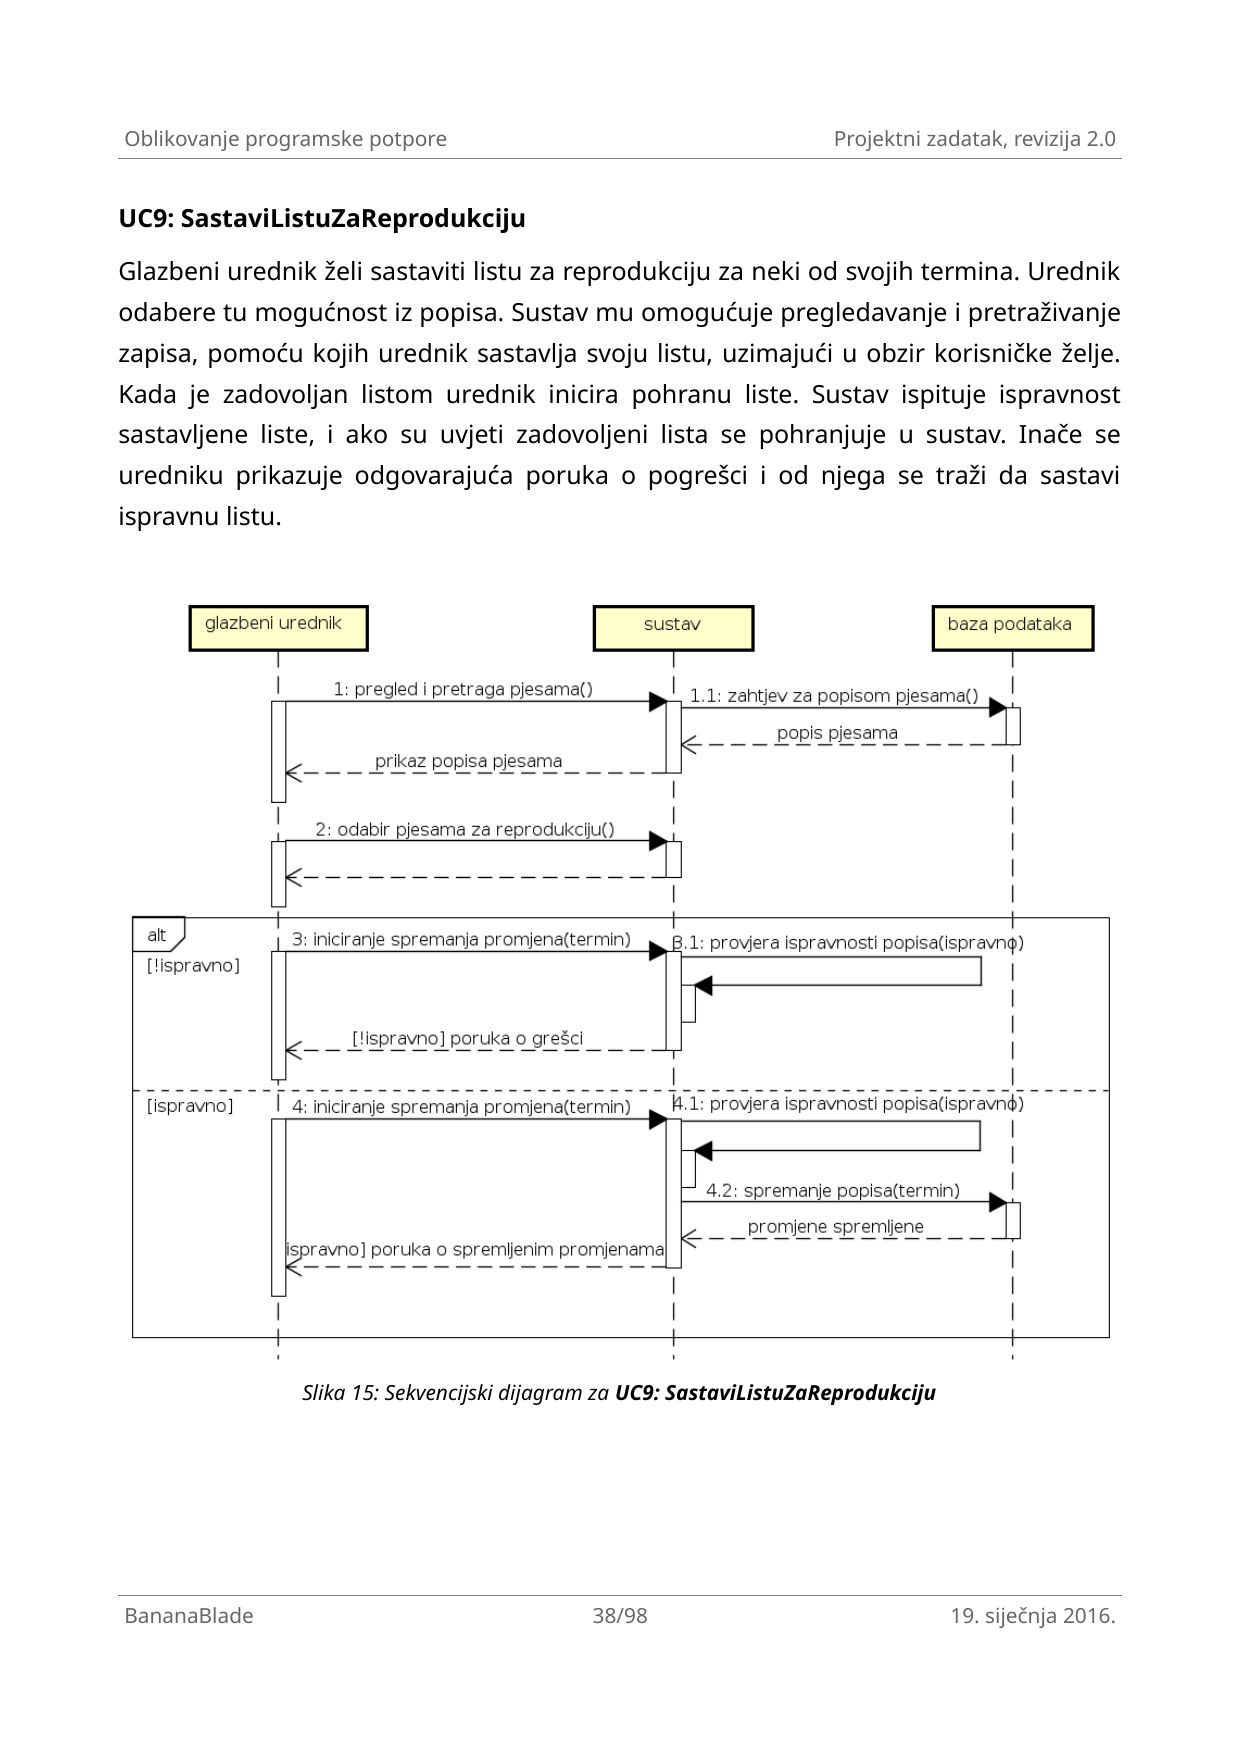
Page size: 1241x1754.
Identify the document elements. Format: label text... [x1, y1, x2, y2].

text Glazbeni urednik želi sastaviti listu za reprodukciju za neki od svojih termina. Urednik odabere tu mogućnost iz popisa. Sustav mu omogućuje pregledavanje i pretraživanje zapisa, pomoću kojih urednik sastavlja svoju listu, uzimajući u obzir korisničke želje. Kada je zadovoljan listom urednik inicira pohranu liste. Sustav ispituje ispravnost sastavljene liste, i ako su uvjeti zadovoljeni lista se pohranjuje u sustav. Inače se uredniku prikazuje odgovarajuća poruka o pogrešci i od njega se traži da sastavi ispravnu listu. [118, 254, 1122, 533]
picture [118, 593, 1123, 1373]
subtitle UC9: SastaviListuZaReprodukciju [118, 201, 1122, 234]
text Slika 15: Sekvencijski dijagram za UC9: SastaviListuZaReprodukciju [118, 1373, 1122, 1406]
